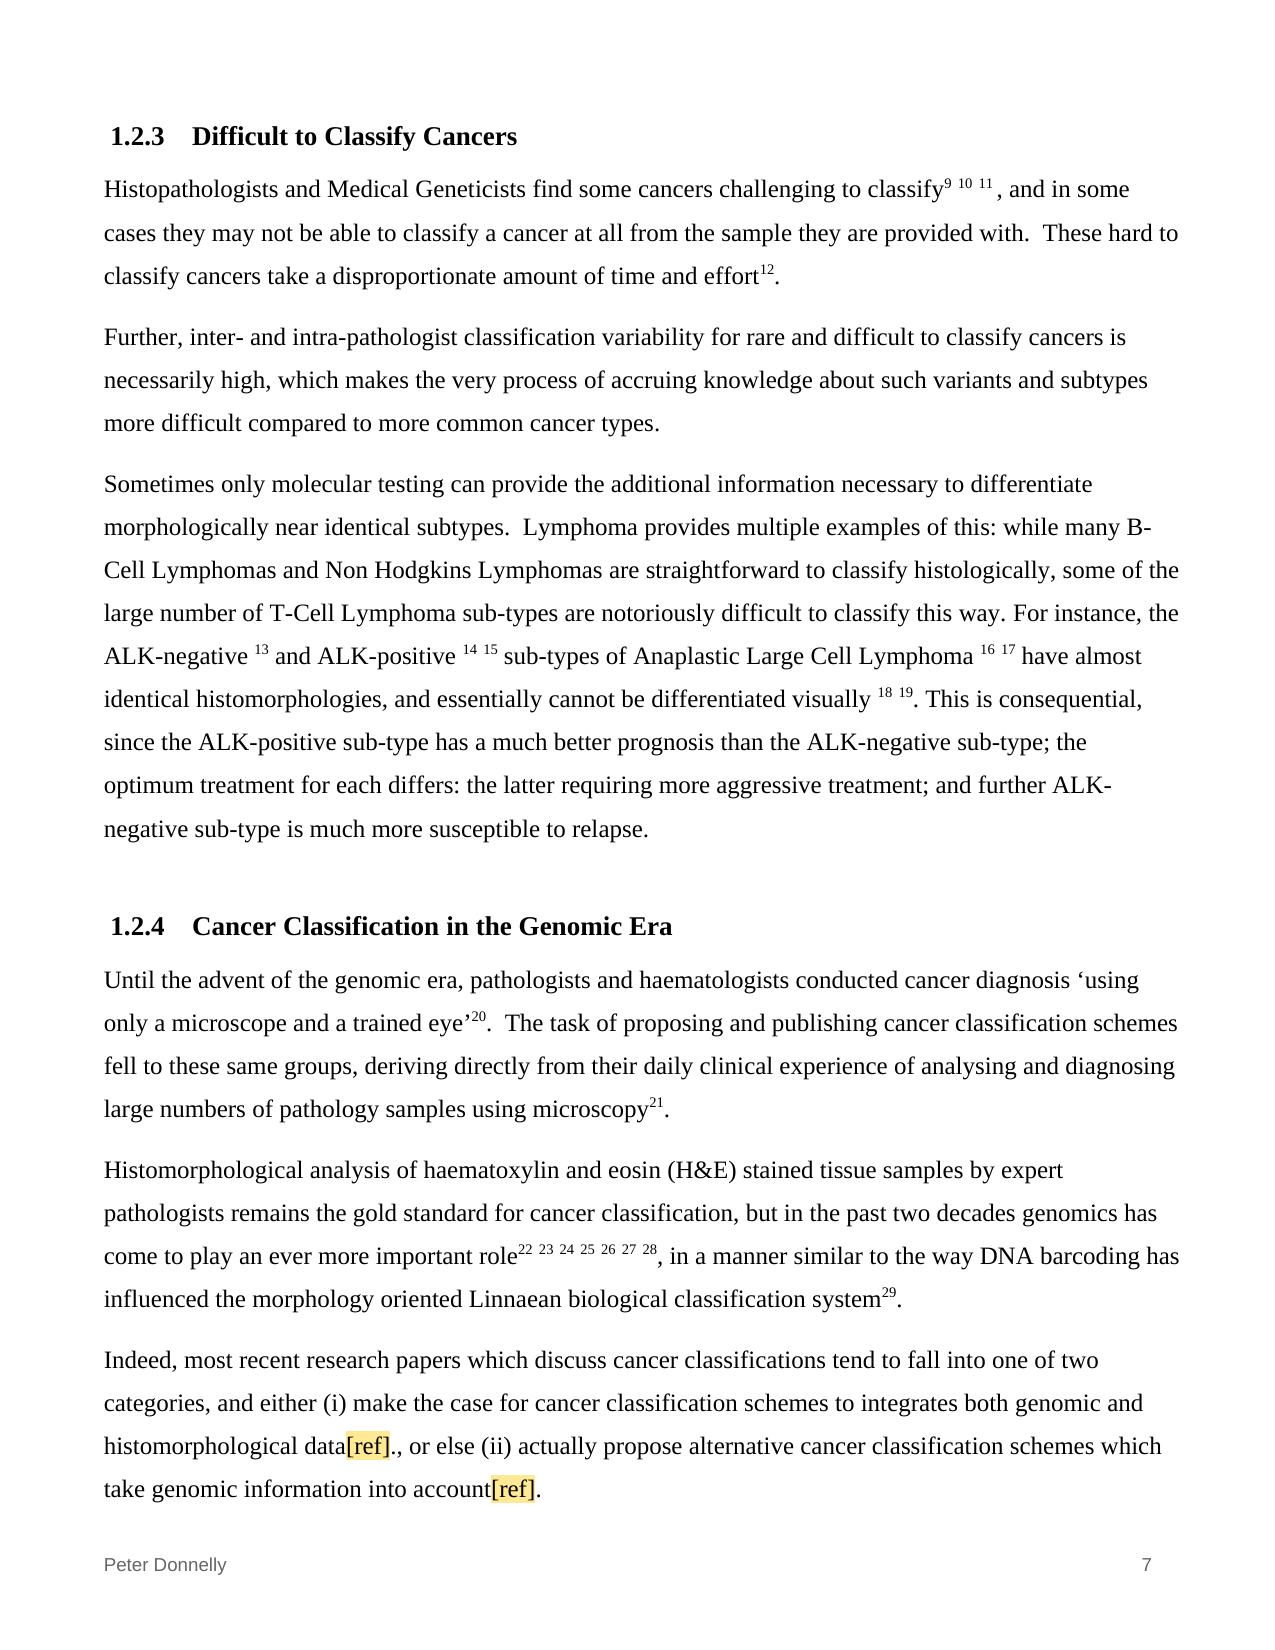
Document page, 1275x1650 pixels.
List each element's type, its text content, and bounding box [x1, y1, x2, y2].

text Histopathologists and Medical Geneticists find some cancers challenging to classify , and in some cases they may not be able to classify a cancer at all from the sample they are provided with. These hard to classify cancers take a disproportionate amount of time and effort. [103, 174, 1181, 289]
subtitle Cancer Classification in the Genomic Era [103, 910, 1181, 941]
text Until the advent of the genomic era, pathologists and haematologists conducted cancer diagnosis ‘using only a microscope and a trained eye’. The task of proposing and publishing cancer classification schemes fell to these same groups, deriving directly from their daily clinical experience of analysing and diagnosing large numbers of pathology samples using microscopy. [103, 965, 1181, 1123]
text Further, inter- and intra-pathologist classification variability for rare and difficult to classify cancers is necessarily high, which makes the very process of accruing knowledge about such variants and subtypes more difficult compared to more common cancer types. [103, 322, 1181, 437]
text Indeed, most recent research papers which discuss cancer classifications tend to fall into one of two categories, and either (i) make the case for cancer classification schemes to integrates both genomic and histomorphological data[ref]., or else (ii) actually propose alternative cancer classification schemes which take genomic information into account[ref]. [103, 1345, 1181, 1503]
text Sometimes only molecular testing can provide the additional information necessary to differentiate morphologically near identical subtypes. Lymphoma provides multiple examples of this: while many B-Cell Lymphomas and Non Hodgkins Lymphomas are straightforward to classify histologically, some of the large number of T-Cell Lymphoma sub-types are notoriously difficult to classify this way. For instance, the ALK-negative and ALK-positive sub-types of Anaplastic Large Cell Lymphoma have almost identical histomorphologies, and essentially cannot be differentiated visually . This is consequential, since the ALK-positive sub-type has a much better prognosis than the ALK-negative sub-type; the optimum treatment for each differs: the latter requiring more aggressive treatment; and further ALK-negative sub-type is much more susceptible to relapse. [103, 469, 1181, 842]
text Histomorphological analysis of haematoxylin and eosin (H&E) stained tissue samples by expert pathologists remains the gold standard for cancer classification, but in the past two decades genomics has come to play an ever more important role , in a manner similar to the way DNA barcoding has influenced the morphology oriented Linnaean biological classification system. [103, 1155, 1181, 1313]
subtitle Difficult to Classify Cancers [103, 120, 1181, 151]
